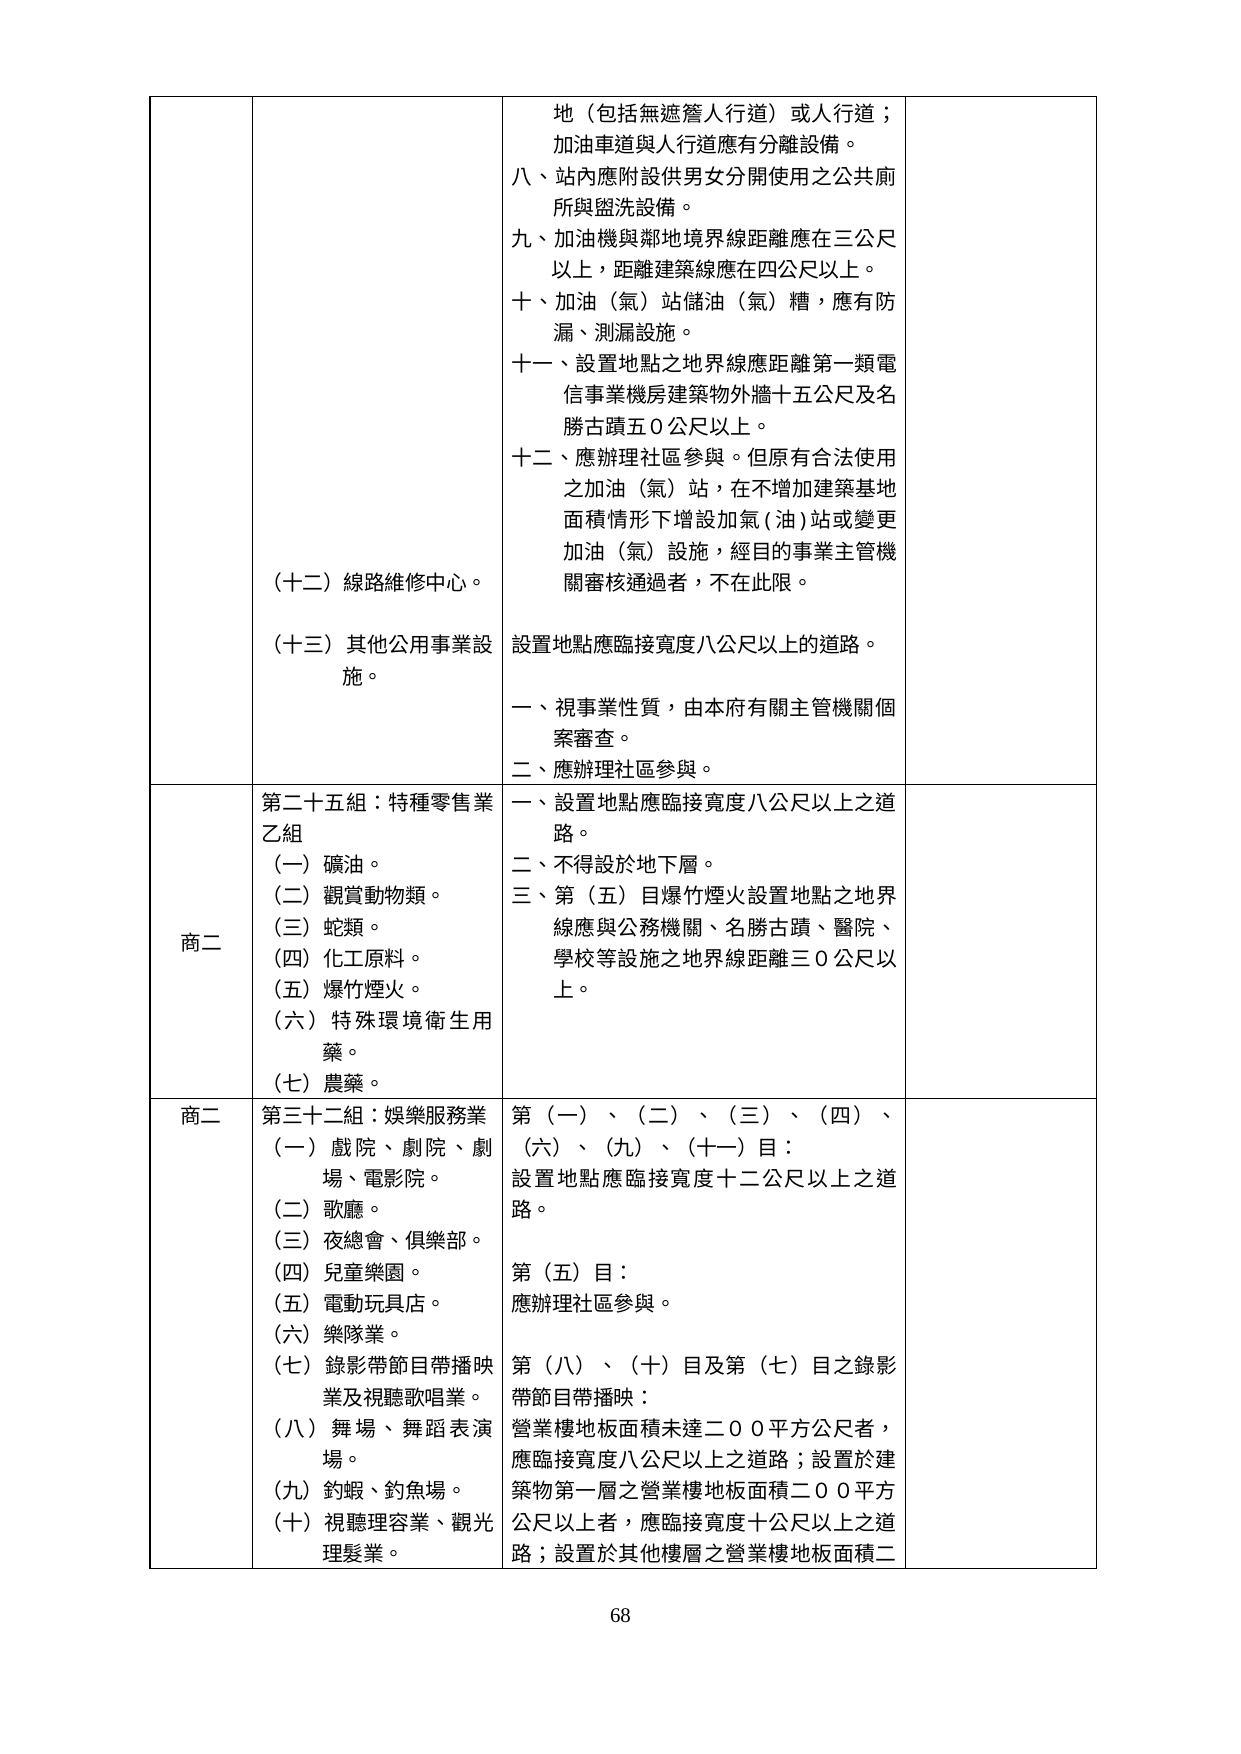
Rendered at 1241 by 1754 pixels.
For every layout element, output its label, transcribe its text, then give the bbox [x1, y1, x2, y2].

table_cell （十二）線路維修中心。 （十三）其他公用事業設施。 [253, 97, 502, 784]
table_cell [906, 1099, 1096, 1567]
table_cell 第二十五組：特種零售業乙組 （一）礦油。 （二）觀賞動物類。 （三）蛇類。 （四）化工原料。 （五）爆竹煙火。 （六）特殊環境衛生用藥。 （七）農藥。 [253, 785, 502, 1098]
table_cell 地（包括無遮簷人行道）或人行道；加油車道與人行道應有分離設備。 八、站內應附設供男女分開使用之公共廁所與盥洗設備。 九、加油機與鄰地境界線距離應在三公尺以上，距離建築線應在四公尺以上。 十、加油（氣）站儲油（氣）糟，應有防漏、測漏設施。 十一、設置地點之地界線應距離第一類電信事業機房建築物外牆十五公尺及名勝古蹟五０公尺以上。 十二、應辦理社區參與。但原有合法使用之加油（氣）站，在不增加建築基地面積情形下增設加氣(油)站或變更加油（氣）設施，經目的事業主管機關審核通過者，不在此限。 設置地點應臨接寬度八公尺以上的道路。 一、視事業性質，由本府有關主管機關個案審查。 二、應辦理社區參與。 [503, 97, 905, 784]
table_cell [151, 97, 252, 784]
table_cell [906, 785, 1096, 1098]
table_cell 第三十二組：娛樂服務業 （一）戲院、劇院、劇場、電影院。 （二）歌廳。 （三）夜總會、俱樂部。 （四）兒童樂園。 （五）電動玩具店。 （六）樂隊業。 （七）錄影帶節目帶播映業及視聽歌唱業。 （八）舞場、舞蹈表演場。 （九）釣蝦、釣魚場。 （十）視聽理容業、觀光理髮業。 [253, 1099, 502, 1567]
table_cell 一、設置地點應臨接寬度八公尺以上之道路。 二、不得設於地下層。 三、第（五）目爆竹煙火設置地點之地界線應與公務機關、名勝古蹟、醫院、學校等設施之地界線距離三０公尺以上。 [503, 785, 905, 1098]
table_cell 第（一）、（二）、（三）、（四）、（六）、（九）、（十一）目： 設置地點應臨接寬度十二公尺以上之道路。 第（五）目： 應辦理社區參與。 第（八）、（十）目及第（七）目之錄影帶節目帶播映： 營業樓地板面積未達二００平方公尺者，應臨接寬度八公尺以上之道路；設置於建築物第一層之營業樓地板面積二００平方公尺以上者，應臨接寬度十公尺以上之道路；設置於其他樓層之營業樓地板面積二 [503, 1099, 905, 1567]
table_cell 商二 [151, 785, 252, 1098]
table_cell 商二 [151, 1099, 252, 1567]
table_cell [906, 97, 1096, 784]
